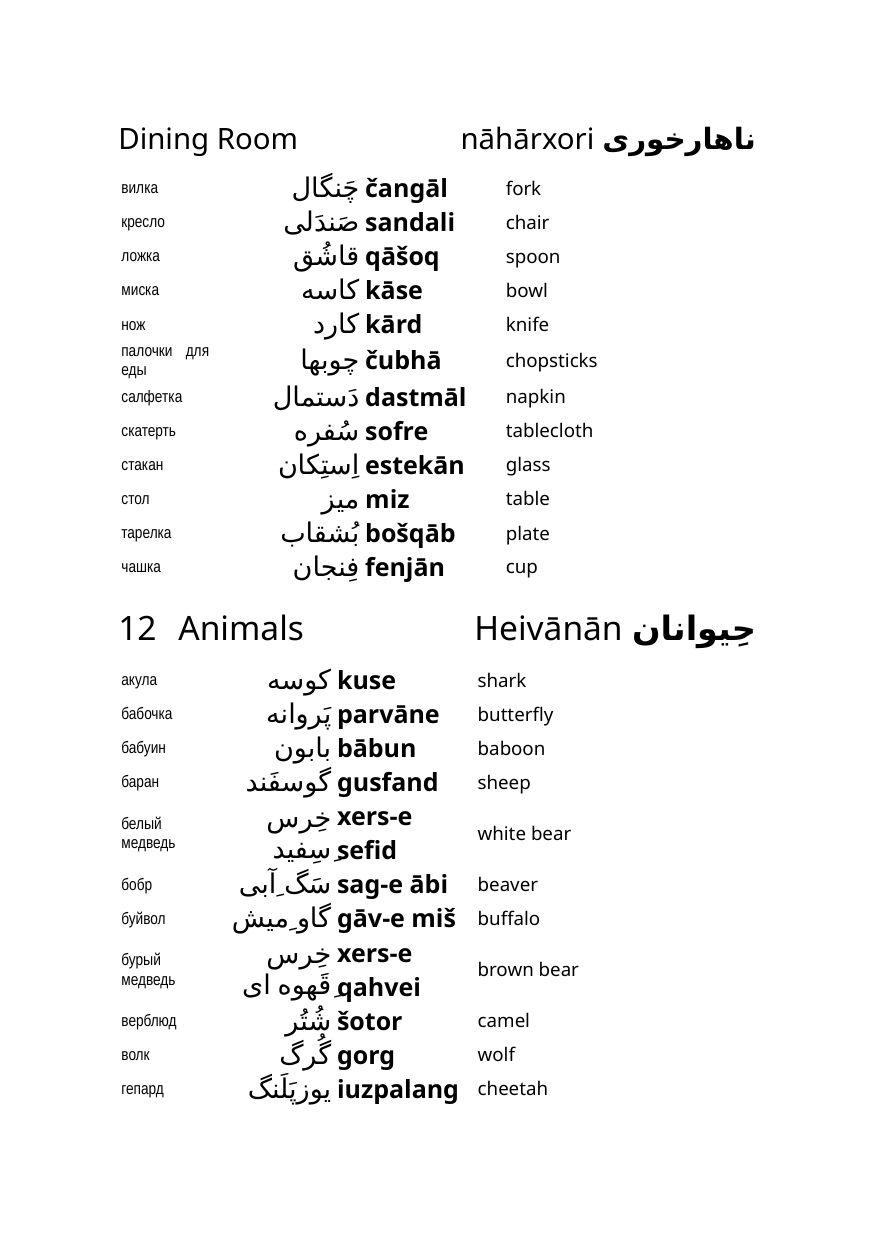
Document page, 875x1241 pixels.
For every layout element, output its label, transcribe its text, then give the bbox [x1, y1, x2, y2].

table_cell šotor [334, 1003, 474, 1037]
table_cell верблюд [118, 1003, 221, 1037]
subtitle Animals Heivānān حِیوانان [118, 604, 756, 650]
table_cell нож [118, 307, 212, 341]
table_cell خِرس ِسِفید [221, 799, 334, 867]
table_cell палочки для еды [118, 341, 212, 379]
table_cell فِنجان [212, 550, 362, 584]
table_cell کارد [212, 307, 362, 341]
table_cell camel [474, 1003, 615, 1037]
table_cell iuzpalang [334, 1071, 474, 1106]
table_cell wolf [474, 1038, 615, 1071]
table_header fork [503, 171, 615, 205]
table_cell میز [212, 481, 362, 516]
table_cell بُشقاب [212, 516, 362, 549]
table_header акула [118, 663, 221, 697]
table_cell گُرگ [221, 1038, 334, 1071]
table_header kuse [334, 663, 474, 697]
table_cell چوبها [212, 341, 362, 379]
table_cell کاسه [212, 273, 362, 307]
table_cell gusfand [334, 765, 474, 799]
table_cell бабуин [118, 731, 221, 765]
table_cell شُتُر [221, 1003, 334, 1037]
table_cell kāse [362, 273, 502, 307]
table_cell бурый медведь [118, 935, 221, 1003]
table_cell bābun [334, 731, 474, 765]
table_cell kārd [362, 307, 502, 341]
table_cell chair [503, 205, 615, 239]
table_cell spoon [503, 239, 615, 273]
table_cell plate [503, 516, 615, 549]
table_cell butterfly [474, 697, 615, 731]
table_cell кресло [118, 205, 212, 239]
table_header کوسه [221, 663, 334, 697]
table_cell table [503, 481, 615, 516]
table_cell бобр [118, 867, 221, 901]
table_cell чашка [118, 550, 212, 584]
table_header چَنگال [212, 171, 362, 205]
table_cell white bear [474, 799, 615, 867]
table_cell سَگ ِآبی [221, 867, 334, 901]
table_cell xers-e sefid [334, 799, 474, 867]
table_cell бабочка [118, 697, 221, 731]
table_cell sandali [362, 205, 502, 239]
table_cell bowl [503, 273, 615, 307]
table_cell скатерть [118, 413, 212, 447]
table_cell beaver [474, 867, 615, 901]
table_cell cup [503, 550, 615, 584]
table_cell стакан [118, 448, 212, 481]
table_cell стол [118, 481, 212, 516]
table_cell čubhā [362, 341, 502, 379]
table_cell fenjān [362, 550, 502, 584]
table_cell gāv-e miš [334, 901, 474, 935]
table_cell tablecloth [503, 413, 615, 447]
table_cell белый медведь [118, 799, 221, 867]
table_cell صَندَلی [212, 205, 362, 239]
table_cell xers-e qahvei [334, 935, 474, 1003]
table_cell sofre [362, 413, 502, 447]
table_cell ложка [118, 239, 212, 273]
table_cell baboon [474, 731, 615, 765]
table_cell سُفره [212, 413, 362, 447]
table_header shark [474, 663, 615, 697]
table_cell بابون [221, 731, 334, 765]
table_cell brown bear [474, 935, 615, 1003]
table_cell cheetah [474, 1071, 615, 1106]
table_header вилка [118, 171, 212, 205]
table_cell гепард [118, 1071, 221, 1106]
table_cell پَروانه [221, 697, 334, 731]
table_cell sheep [474, 765, 615, 799]
table_cell قاشُق [212, 239, 362, 273]
table_header čangāl [362, 171, 502, 205]
table_cell qāšoq [362, 239, 502, 273]
table_cell салфетка [118, 379, 212, 413]
table_cell estekān [362, 448, 502, 481]
table_cell glass [503, 448, 615, 481]
table_cell gorg [334, 1038, 474, 1071]
table_cell тарелка [118, 516, 212, 549]
table_cell miz [362, 481, 502, 516]
table_cell parvāne [334, 697, 474, 731]
table_cell волк [118, 1038, 221, 1071]
subtitle Dining Room nāhārxori ناهارخوری [118, 118, 756, 158]
table_cell buffalo [474, 901, 615, 935]
table_cell یوزپَلَنگ [221, 1071, 334, 1106]
table_cell chopsticks [503, 341, 615, 379]
table_cell دَستمال [212, 379, 362, 413]
table_cell خِرس ِقَهوه ای [221, 935, 334, 1003]
table_cell dastmāl [362, 379, 502, 413]
table_cell گاو ِمیش [221, 901, 334, 935]
table_cell bošqāb [362, 516, 502, 549]
table_cell буйвол [118, 901, 221, 935]
table_cell knife [503, 307, 615, 341]
table_cell sag-e ābi [334, 867, 474, 901]
table_cell گوسفَند [221, 765, 334, 799]
table_cell миска [118, 273, 212, 307]
table_cell اِستِکان [212, 448, 362, 481]
table_cell napkin [503, 379, 615, 413]
table_cell баран [118, 765, 221, 799]
